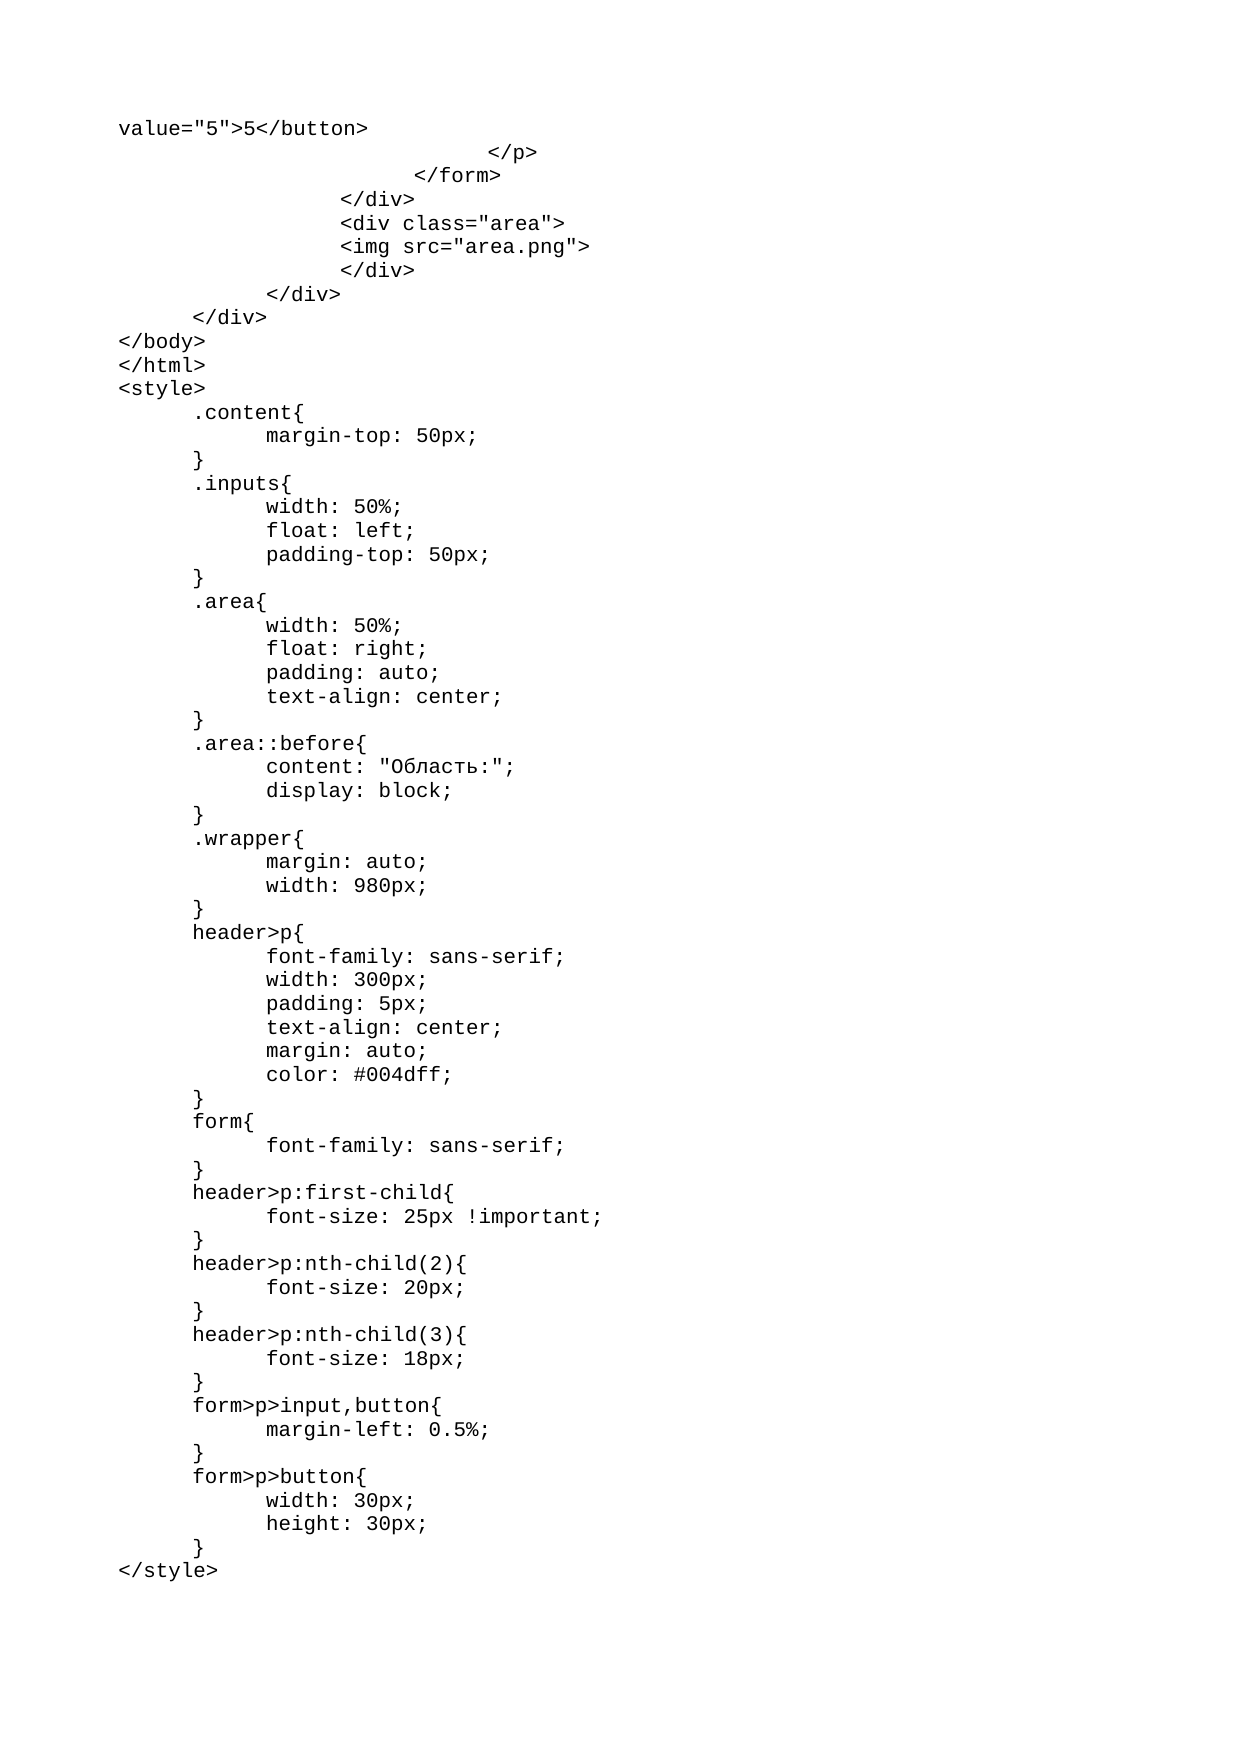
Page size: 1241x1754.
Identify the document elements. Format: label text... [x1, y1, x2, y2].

text <img src="area.png"> [118, 236, 1122, 260]
text header>p:nth-child(2){ [118, 1253, 1122, 1277]
text font-size: 18px; [118, 1348, 1122, 1371]
text </html> [118, 354, 1122, 378]
text .content{ [118, 402, 1122, 426]
text } [118, 1442, 1122, 1466]
text height: 30px; [118, 1513, 1122, 1537]
text width: 50%; [118, 496, 1122, 520]
text text-align: center; [118, 686, 1122, 709]
text } [118, 1229, 1122, 1253]
text </div> [118, 284, 1122, 307]
text } [118, 1300, 1122, 1324]
text } [118, 449, 1122, 473]
text padding-top: 50px; [118, 544, 1122, 567]
text display: block; [118, 780, 1122, 804]
text <div class="area"> [118, 213, 1122, 236]
text .wrapper{ [118, 827, 1122, 851]
text </div> [118, 307, 1122, 331]
text } [118, 1088, 1122, 1111]
text form{ [118, 1111, 1122, 1135]
text padding: auto; [118, 662, 1122, 686]
text </p> [118, 142, 1122, 165]
text margin: auto; [118, 1040, 1122, 1064]
text width: 50%; [118, 615, 1122, 638]
text </div> [118, 260, 1122, 284]
text width: 300px; [118, 969, 1122, 993]
text margin: auto; [118, 851, 1122, 875]
text } [118, 898, 1122, 922]
text font-family: sans-serif; [118, 946, 1122, 969]
text } [118, 1371, 1122, 1395]
text float: right; [118, 638, 1122, 662]
text .area::before{ [118, 733, 1122, 757]
text } [118, 1158, 1122, 1182]
text form>p>button{ [118, 1466, 1122, 1489]
text </div> [118, 189, 1122, 213]
text form>p>input,button{ [118, 1395, 1122, 1419]
text <style> [118, 378, 1122, 402]
text } [118, 1537, 1122, 1561]
text content: "Область:"; [118, 757, 1122, 780]
text font-size: 25px !important; [118, 1206, 1122, 1229]
text width: 30px; [118, 1489, 1122, 1513]
text width: 980px; [118, 875, 1122, 898]
text .inputs{ [118, 473, 1122, 496]
text header>p{ [118, 922, 1122, 946]
text font-size: 20px; [118, 1277, 1122, 1300]
text color: #004dff; [118, 1064, 1122, 1088]
text .area{ [118, 591, 1122, 615]
text padding: 5px; [118, 993, 1122, 1017]
text } [118, 709, 1122, 733]
text value="5">5</button> [118, 118, 1122, 142]
text </form> [118, 165, 1122, 189]
text float: left; [118, 520, 1122, 544]
text margin-top: 50px; [118, 426, 1122, 449]
text } [118, 804, 1122, 827]
text </body> [118, 331, 1122, 354]
text header>p:first-child{ [118, 1182, 1122, 1206]
text text-align: center; [118, 1017, 1122, 1040]
text header>p:nth-child(3){ [118, 1324, 1122, 1348]
text </style> [118, 1561, 1122, 1584]
text margin-left: 0.5%; [118, 1419, 1122, 1442]
text } [118, 567, 1122, 591]
text font-family: sans-serif; [118, 1135, 1122, 1158]
